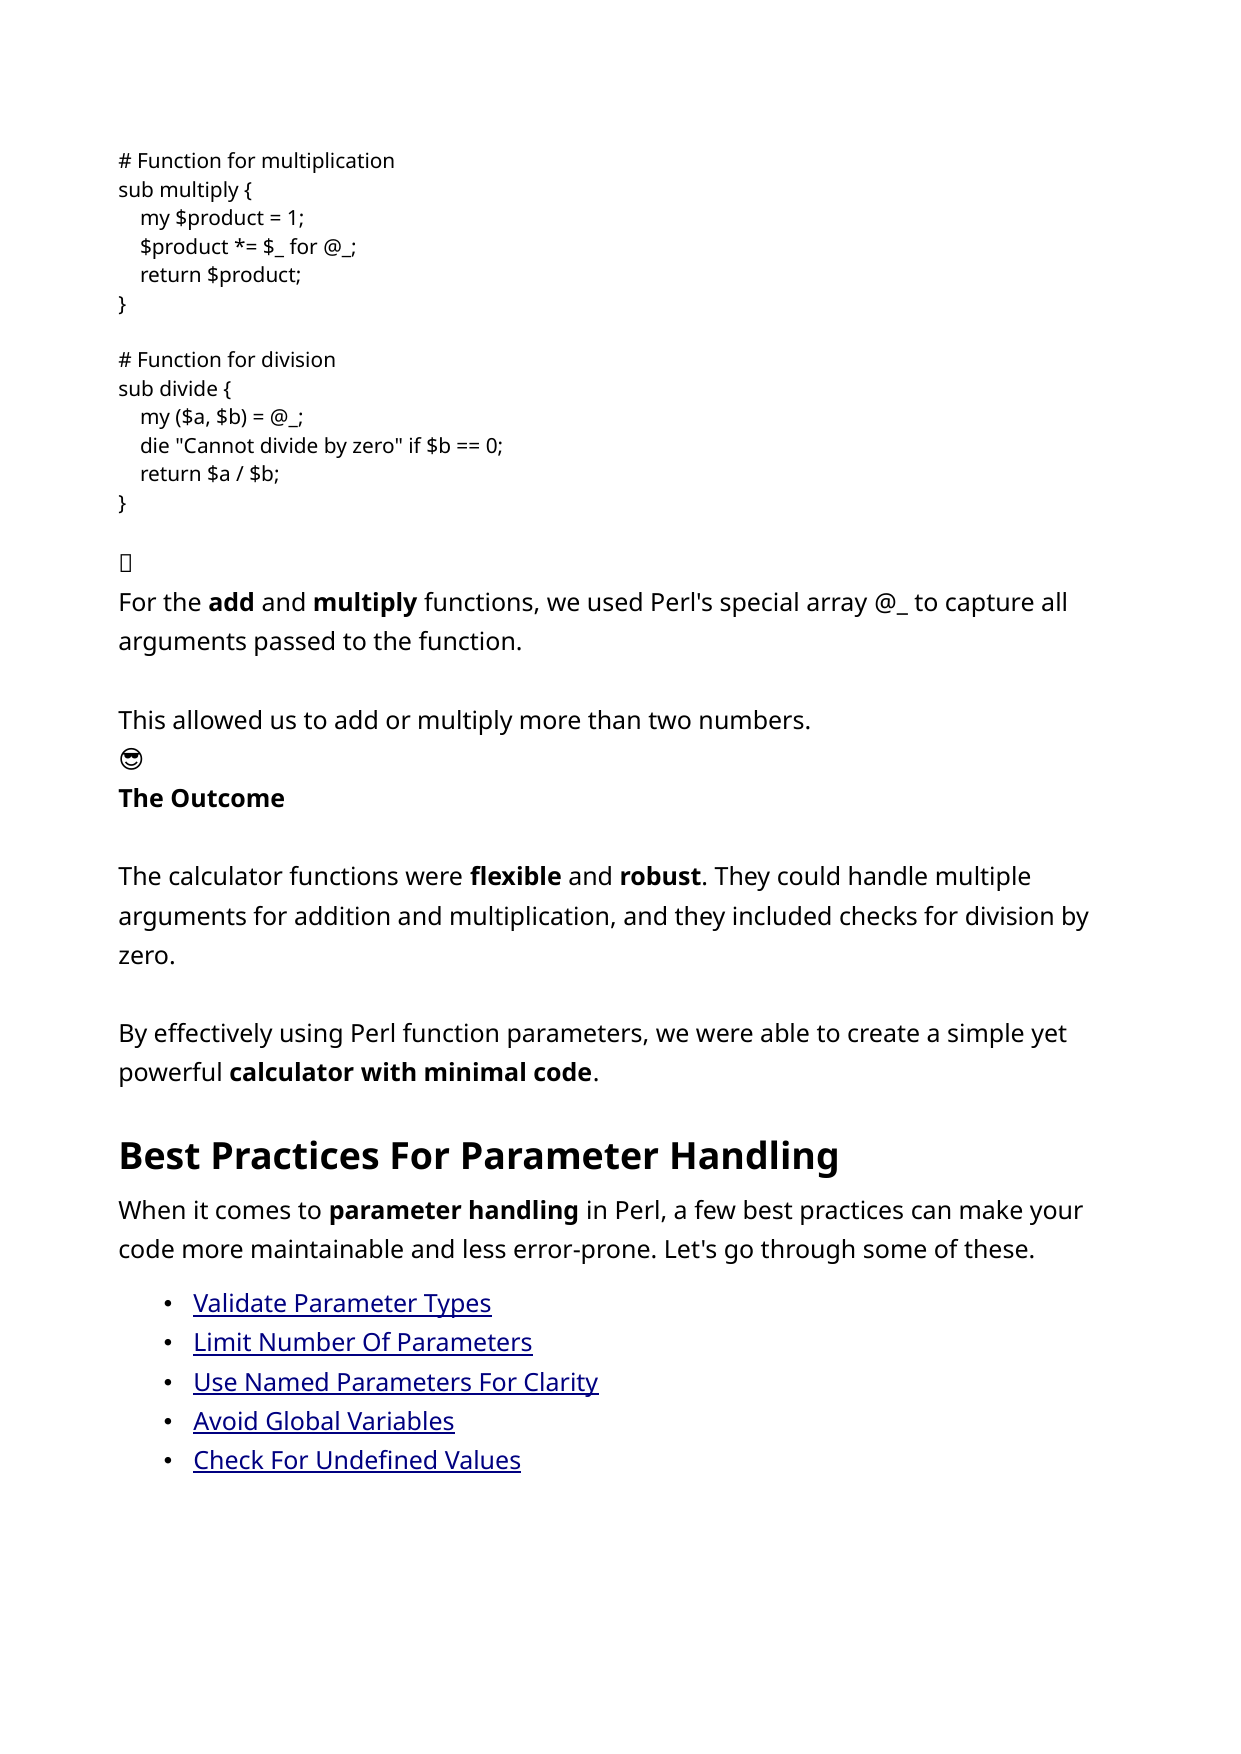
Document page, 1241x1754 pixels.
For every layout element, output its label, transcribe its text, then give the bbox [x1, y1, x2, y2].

list Use Named Parameters For Clarity [164, 1364, 1122, 1398]
list Limit Number Of Parameters [164, 1325, 1122, 1359]
text $product *= $_ for @_; [118, 232, 1122, 260]
text 📌 [118, 546, 1122, 580]
text The Outcome The calculator functions were flexible and robust. They could handle multiple arguments for addition and multiplication, and they included checks for division by zero. By effectively using Perl function parameters, we were able to create a simple yet powerful calculator with minimal code. [118, 781, 1122, 1089]
text return $a / $b; [118, 459, 1122, 488]
text 😎 [118, 742, 1122, 776]
text # Function for division [118, 346, 1122, 374]
text # Function for multiplication [118, 147, 1122, 175]
text sub divide { [118, 374, 1122, 402]
text When it comes to parameter handling in Perl, a few best practices can make your code more maintainable and less error-prone. Let's go through some of these. [118, 1193, 1122, 1266]
text return $product; [118, 260, 1122, 289]
text sub multiply { [118, 175, 1122, 203]
list Check For Undefined Values [164, 1443, 1122, 1477]
list Avoid Global Variables [164, 1403, 1122, 1437]
text my $product = 1; [118, 203, 1122, 232]
text } [118, 289, 1122, 317]
text } [118, 488, 1122, 516]
text die "Cannot divide by zero" if $b == 0; [118, 431, 1122, 459]
list Validate Parameter Types [164, 1286, 1122, 1320]
text my ($a, $b) = @_; [118, 402, 1122, 431]
subtitle Best Practices For Parameter Handling [118, 1129, 1122, 1181]
text For the add and multiply functions, we used Perl's special array @_ to capture all arguments passed to the function. This allowed us to add or multiply more than two numbers. [118, 585, 1122, 736]
